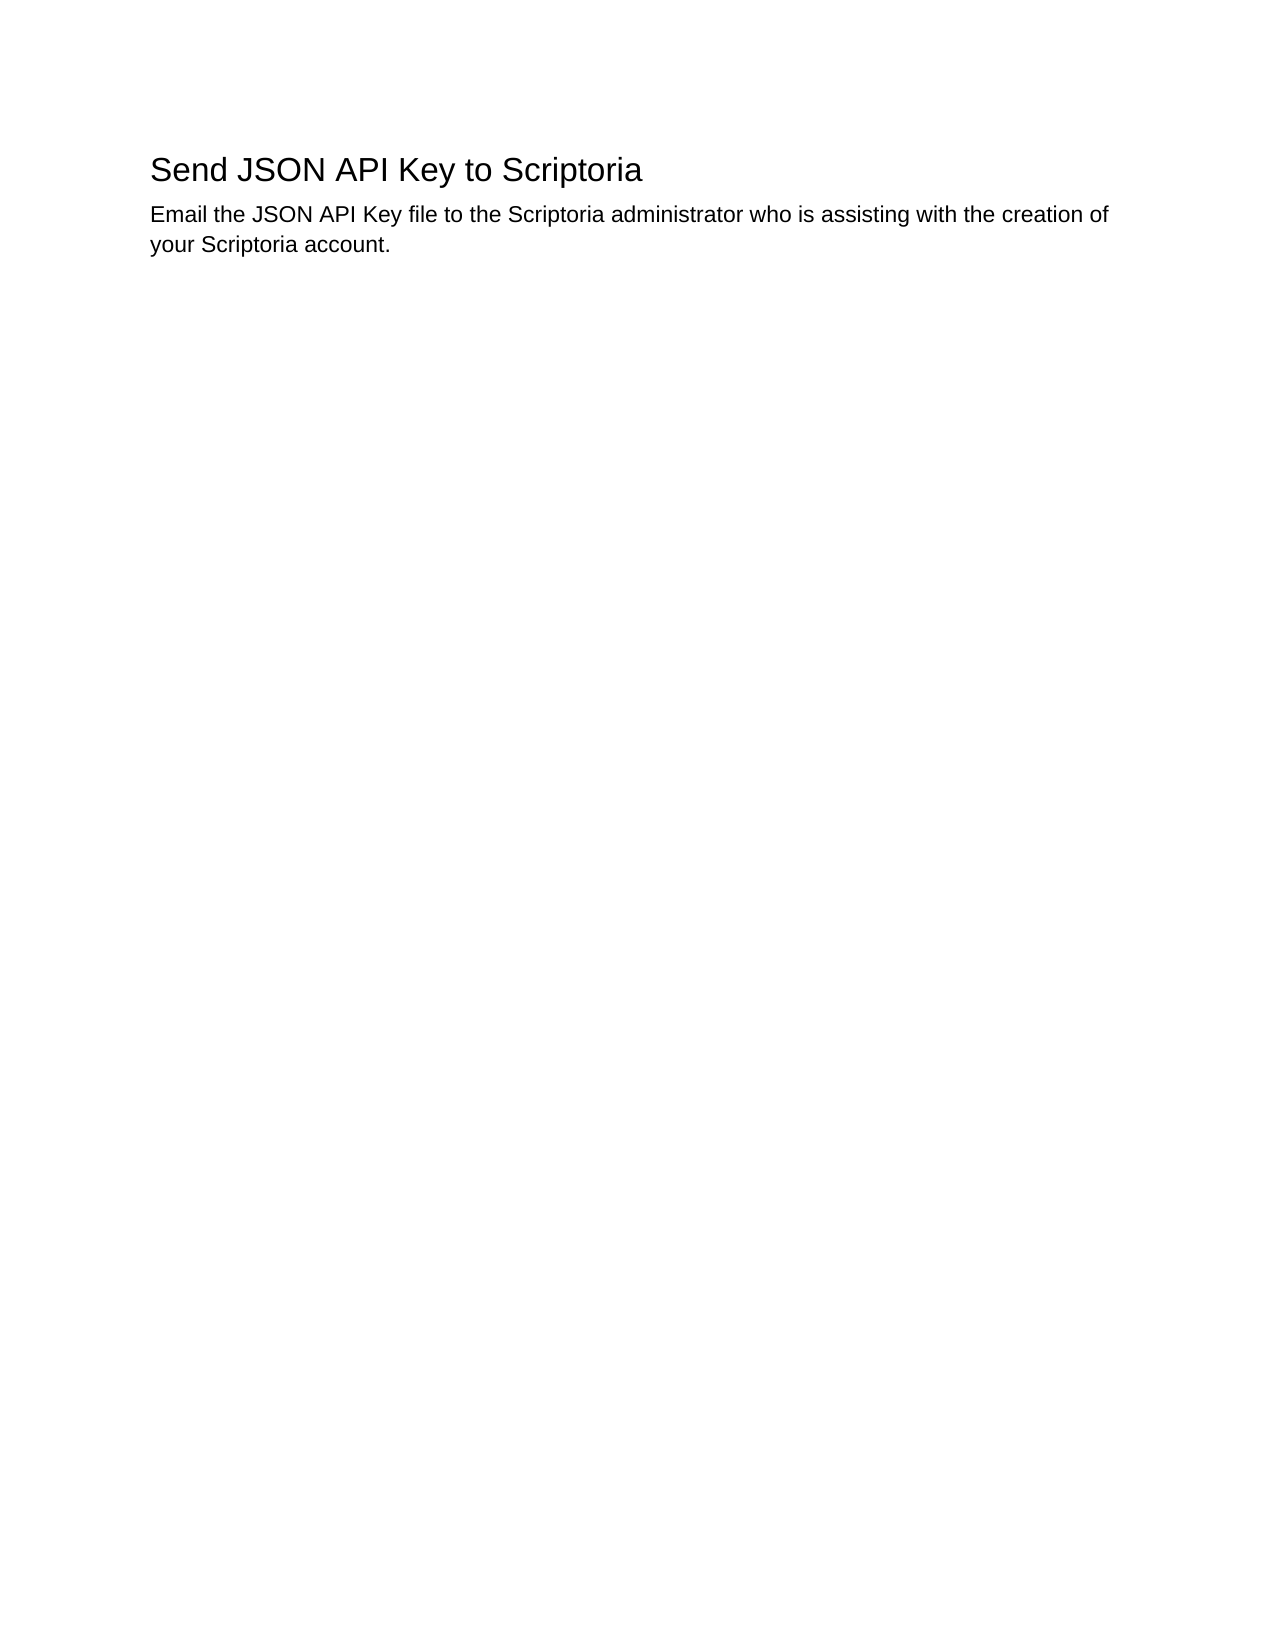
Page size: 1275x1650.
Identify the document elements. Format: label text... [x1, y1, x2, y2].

text Email the JSON API Key file to the Scriptoria administrator who is assisting with the creation of your Scriptoria account. [150, 201, 1125, 257]
subtitle Send JSON API Key to Scriptoria [150, 150, 1125, 188]
